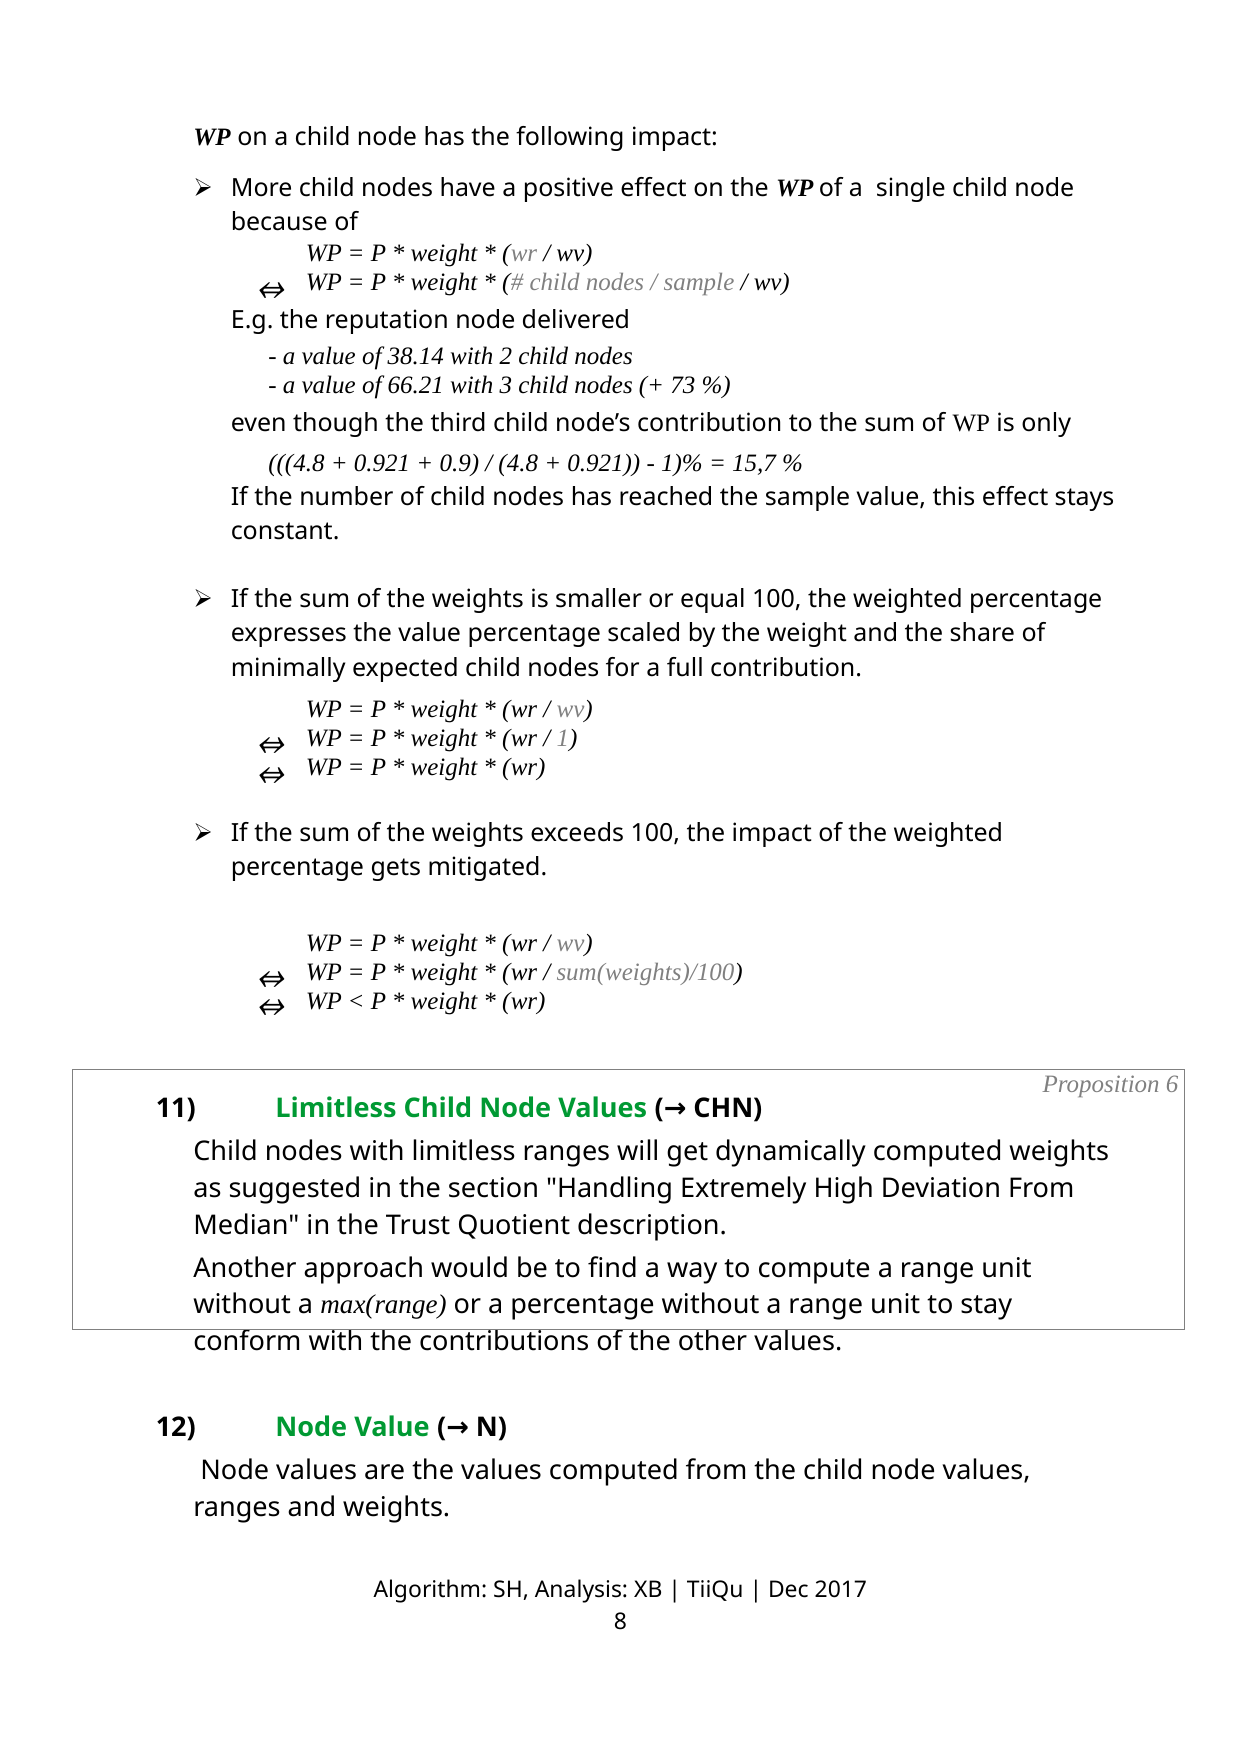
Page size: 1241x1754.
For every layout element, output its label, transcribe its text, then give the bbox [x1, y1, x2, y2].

list WP = P * weight * (wr / sum(weights)/100) [193, 957, 1122, 986]
list even though the third child node’s contribution to the sum of WP is only [193, 405, 1122, 439]
list (((4.8 + 0.921 + 0.9) / (4.8 + 0.921)) - 1)% = 15,7 % [231, 445, 1122, 479]
list If the sum of the weights is smaller or equal 100, the weighted percentage expresses the value percentage scaled by the weight and the share of minimally expected child nodes for a full contribution. [193, 581, 1122, 683]
list WP = P * weight * (wr / wv) [268, 694, 1122, 723]
list WP = P * weight * (wr / wv) [268, 928, 1122, 957]
list Limitless Child Node Values (→ CHN) [156, 1089, 1122, 1126]
list WP = P * weight * (# child nodes / sample / wv) [193, 267, 1122, 295]
list If the sum of the weights exceeds 100, the impact of the weighted percentage gets mitigated. [193, 815, 1122, 883]
list Child nodes with limitless ranges will get dynamically computed weights as suggested in the section "Handling Extremely High Deviation From Median" in the Trust Quotient description. [156, 1132, 1122, 1242]
list conform with the contributions of the other values. [156, 1330, 1122, 1359]
list WP = P * weight * (wr / 1) [193, 723, 1122, 752]
list If the number of child nodes has reached the sample value, this effect stays constant. [193, 479, 1122, 547]
list More child nodes have a positive effect on the WP of a single child node because of [193, 170, 1122, 238]
list - a value of 38.14 with 2 child nodes [231, 341, 1122, 370]
list E.g. the reputation node delivered [193, 301, 1122, 335]
list Another approach would be to find a way to compute a range unit without a max(range) or a percentage without a range unit to stay [156, 1248, 1122, 1329]
list WP = P * weight * (wr) [268, 752, 1122, 781]
list WP = P * weight * (wr / wv) [268, 238, 1122, 267]
list - a value of 66.21 with 3 child nodes (+ 73 %) [231, 370, 1122, 399]
list Node values are the values computed from the child node values, ranges and weights. [156, 1450, 1122, 1524]
list WP < P * weight * (wr) [268, 986, 1122, 1015]
list WP on a child node has the following impact: [156, 118, 1122, 152]
list Node Value (→ N) [156, 1407, 1122, 1444]
